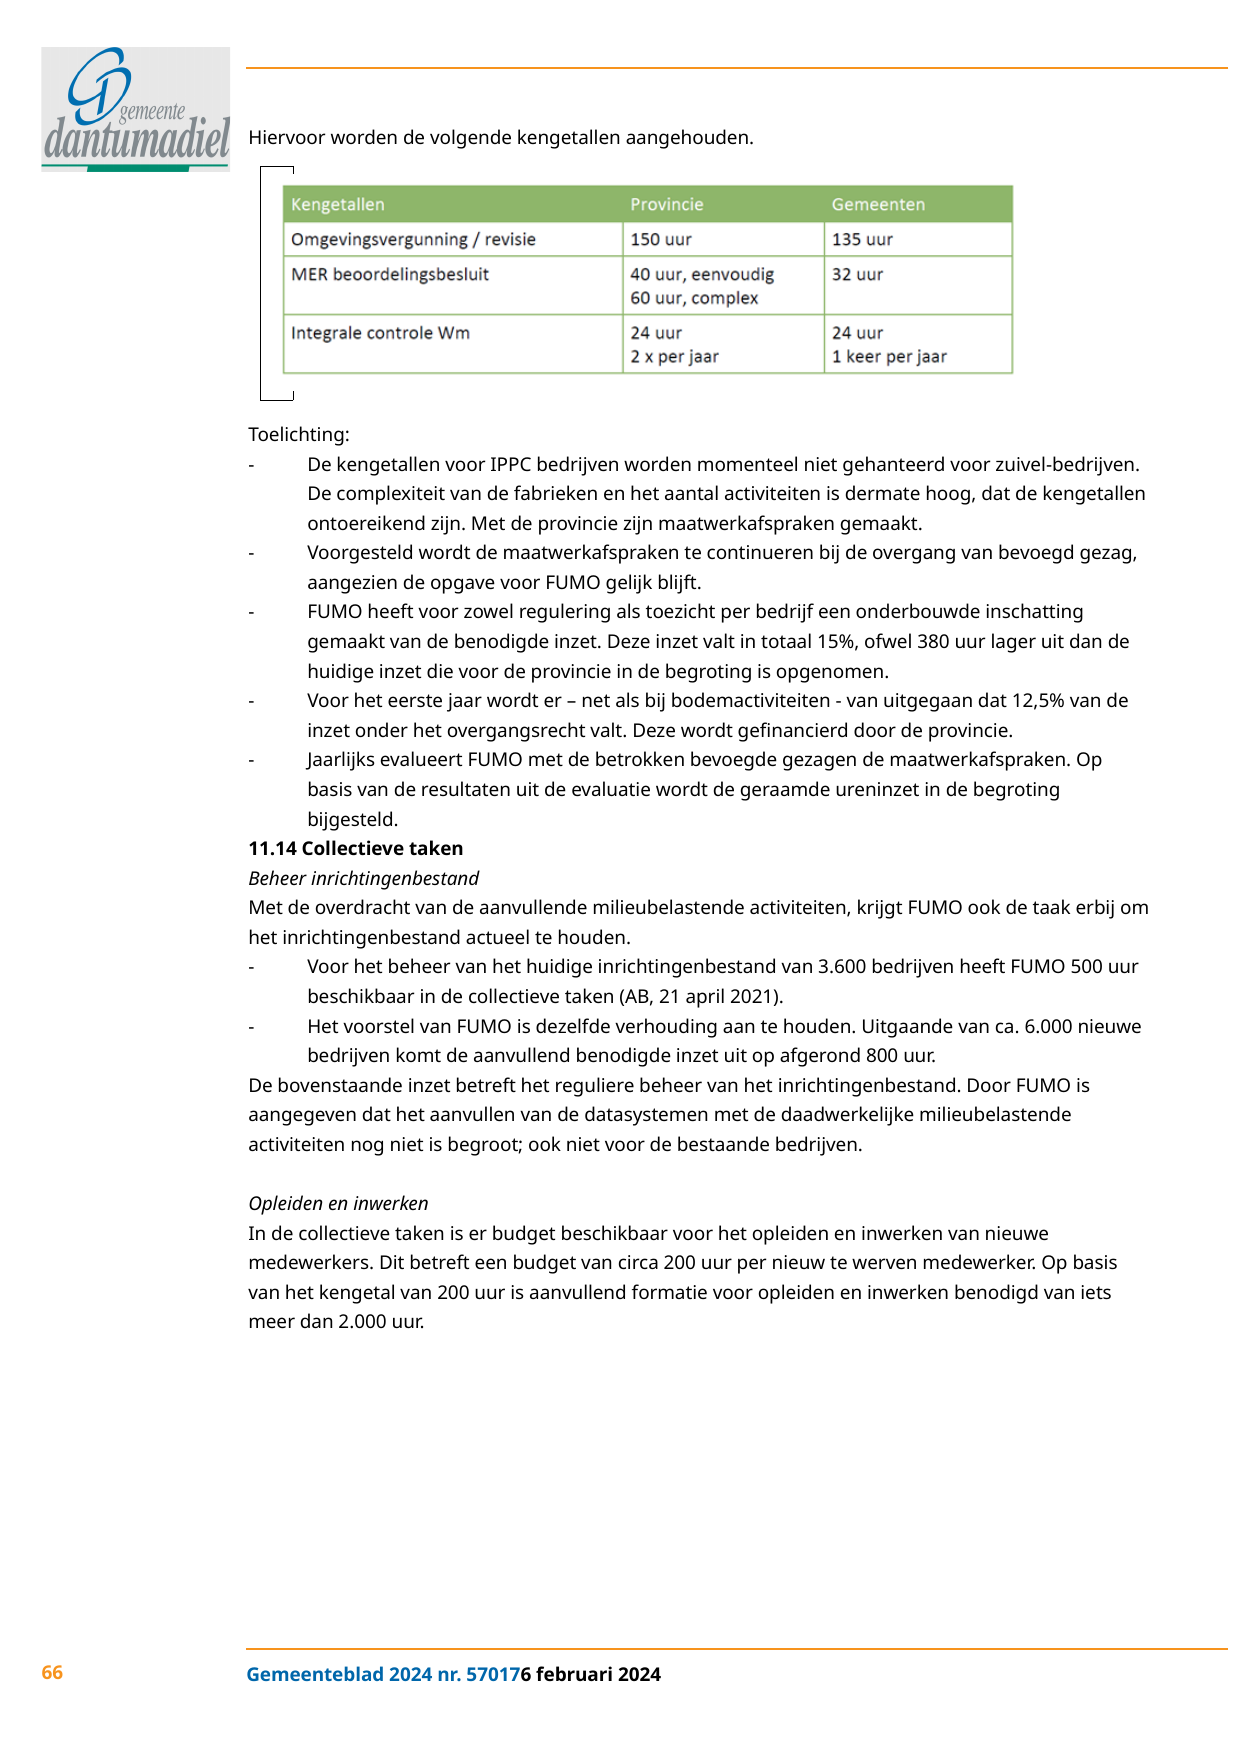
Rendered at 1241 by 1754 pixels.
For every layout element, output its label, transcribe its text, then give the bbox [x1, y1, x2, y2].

text Met de overdracht van de aanvullende milieubelastende activiteiten, krijgt FUMO ook de taak erbij om het inrichtingenbestand actueel te houden. [248, 894, 1152, 950]
text 11.14 Collectieve taken [248, 835, 1152, 861]
text Opleiden en inwerken [248, 1190, 1152, 1216]
list Voor het beheer van het huidige inrichtingenbestand van 3.600 bedrijven heeft FUMO 500 uur beschikbaar in de collectieve taken (AB, 21 april 2021). [248, 954, 1152, 1009]
text De bovenstaande inzet betreft het reguliere beheer van het inrichtingenbestand. Door FUMO is aangegeven dat het aanvullen van de datasystemen met de daadwerkelijke milieubelastende activiteiten nog niet is begroot; ook niet voor de bestaande bedrijven. [248, 1072, 1152, 1157]
text Toelichting: [248, 421, 1152, 447]
text In de collectieve taken is er budget beschikbaar voor het opleiden en inwerken van nieuwe medewerkers. Dit betreft een budget van circa 200 uur per nieuw te werven medewerker. Op basis van het kengetal van 200 uur is aanvullend formatie voor opleiden en inwerken benodigd van iets meer dan 2.000 uur. [248, 1220, 1152, 1334]
text Hiervoor worden de volgende kengetallen aangehouden. [248, 124, 1152, 150]
list Het voorstel van FUMO is dezelfde verhouding aan te houden. Uitgaande van ca. 6.000 nieuwe bedrijven komt de aanvullend benodigde inzet uit op afgerond 800 uur. [248, 1013, 1152, 1068]
list De kengetallen voor IPPC bedrijven worden momenteel niet gehanteerd voor zuivel-bedrijven. De complexiteit van de fabrieken en het aantal activiteiten is dermate hoog, dat de kengetallen ontoereikend zijn. Met de provincie zijn maatwerkafspraken gemaakt. [248, 451, 1152, 536]
picture [41, 47, 231, 172]
list Voorgesteld wordt de maatwerkafspraken te continueren bij de overgang van bevoegd gezag, aangezien de opgave voor FUMO gelijk blijft. [248, 539, 1152, 595]
list FUMO heeft voor zowel regulering als toezicht per bedrijf een onderbouwde inschatting gemaakt van de benodigde inzet. Deze inzet valt in totaal 15%, ofwel 380 uur lager uit dan de huidige inzet die voor de provincie in de begroting is opgenomen. [248, 599, 1152, 684]
text Beheer inrichtingenbestand [248, 865, 1152, 891]
list Voor het eerste jaar wordt er – net als bij bodemactiviteiten - van uitgegaan dat 12,5% van de inzet onder het overgangsrecht valt. Deze wordt gefinancierd door de provincie. [248, 687, 1152, 743]
list Jaarlijks evalueert FUMO met de betrokken bevoegde gezagen de maatwerkafspraken. Op basis van de resultaten uit de evaluatie wordt de geraamde ureninzet in de begroting bijgesteld. [248, 747, 1152, 832]
picture [268, 174, 1031, 391]
